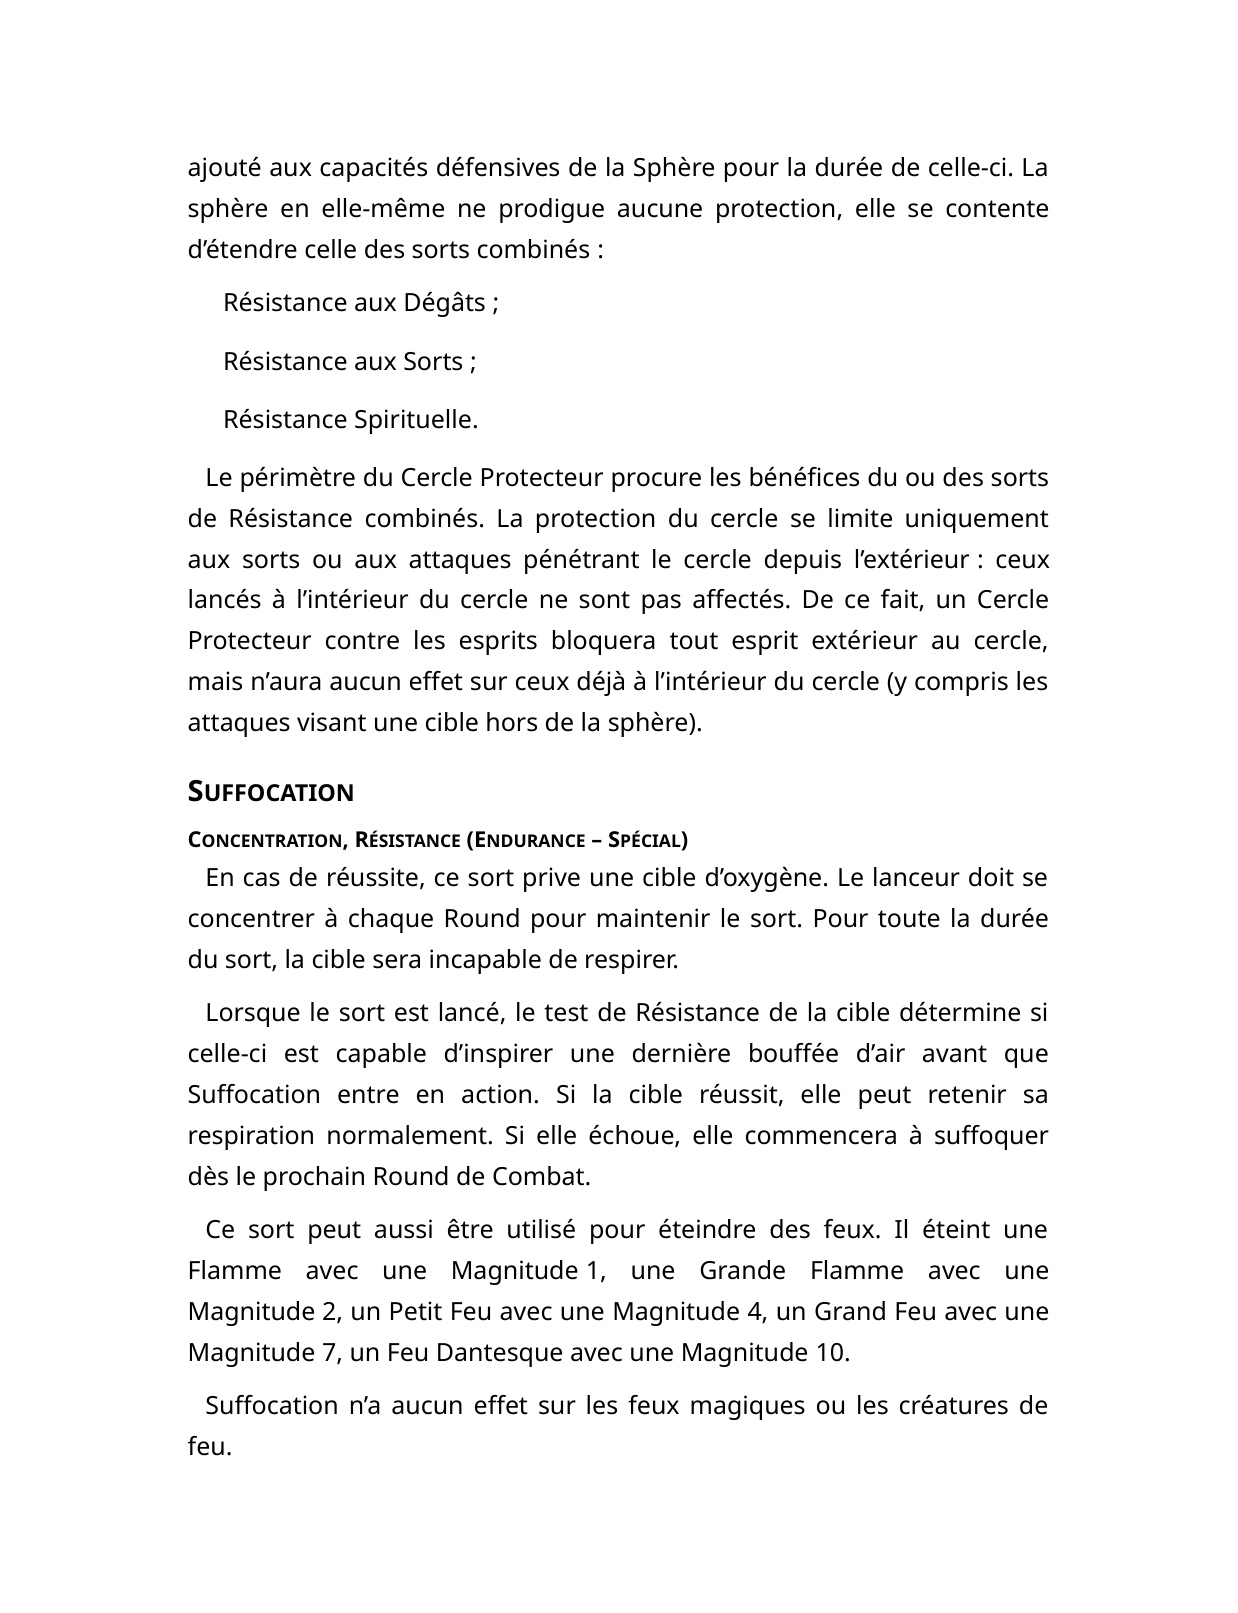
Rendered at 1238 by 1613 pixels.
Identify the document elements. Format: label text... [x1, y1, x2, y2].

list Résistance Spirituelle. [223, 401, 1050, 436]
text ajouté aux capacités défensives de la Sphère pour la durée de celle-ci. La sphère en elle-même ne prodigue aucune protection, elle se contente d’étendre celle des sorts combinés : [187, 150, 1050, 266]
text En cas de réussite, ce sort prive une cible d’oxygène. Le lanceur doit se concentrer à chaque Round pour maintenir le sort. Pour toute la durée du sort, la cible sera incapable de respirer. [187, 860, 1050, 976]
text Concentration, Résistance (Endurance – Spécial) [187, 824, 1050, 854]
text Le périmètre du Cercle Protecteur procure les bénéfices du ou des sorts de Résistance combinés. La protection du cercle se limite uniquement aux sorts ou aux attaques pénétrant le cercle depuis l’extérieur : ceux lancés à l’intérieur du cercle ne sont pas affectés. De ce fait, un Cercle Protecteur contre les esprits bloquera tout esprit extérieur au cercle, mais n’aura aucun effet sur ceux déjà à l’intérieur du cercle (y compris les attaques visant une cible hors de la sphère). [187, 460, 1050, 739]
list Résistance aux Sorts ; [223, 343, 1050, 377]
list Résistance aux Dégâts ; [223, 285, 1050, 319]
text Ce sort peut aussi être utilisé pour éteindre des feux. Il éteint une Flamme avec une Magnitude 1, une Grande Flamme avec une Magnitude 2, un Petit Feu avec une Magnitude 4, un Grand Feu avec une Magnitude 7, un Feu Dantesque avec une Magnitude 10. [187, 1212, 1050, 1368]
text Lorsque le sort est lancé, le test de Résistance de la cible détermine si celle-ci est capable d’inspirer une dernière bouffée d’air avant que Suffocation entre en action. Si la cible réussit, elle peut retenir sa respiration normalement. Si elle échoue, elle commencera à suffoquer dès le prochain Round de Combat. [187, 995, 1050, 1192]
text Suffocation n’a aucun effet sur les feux magiques ou les créatures de feu. [187, 1388, 1050, 1462]
text Suffocation [187, 771, 1050, 810]
